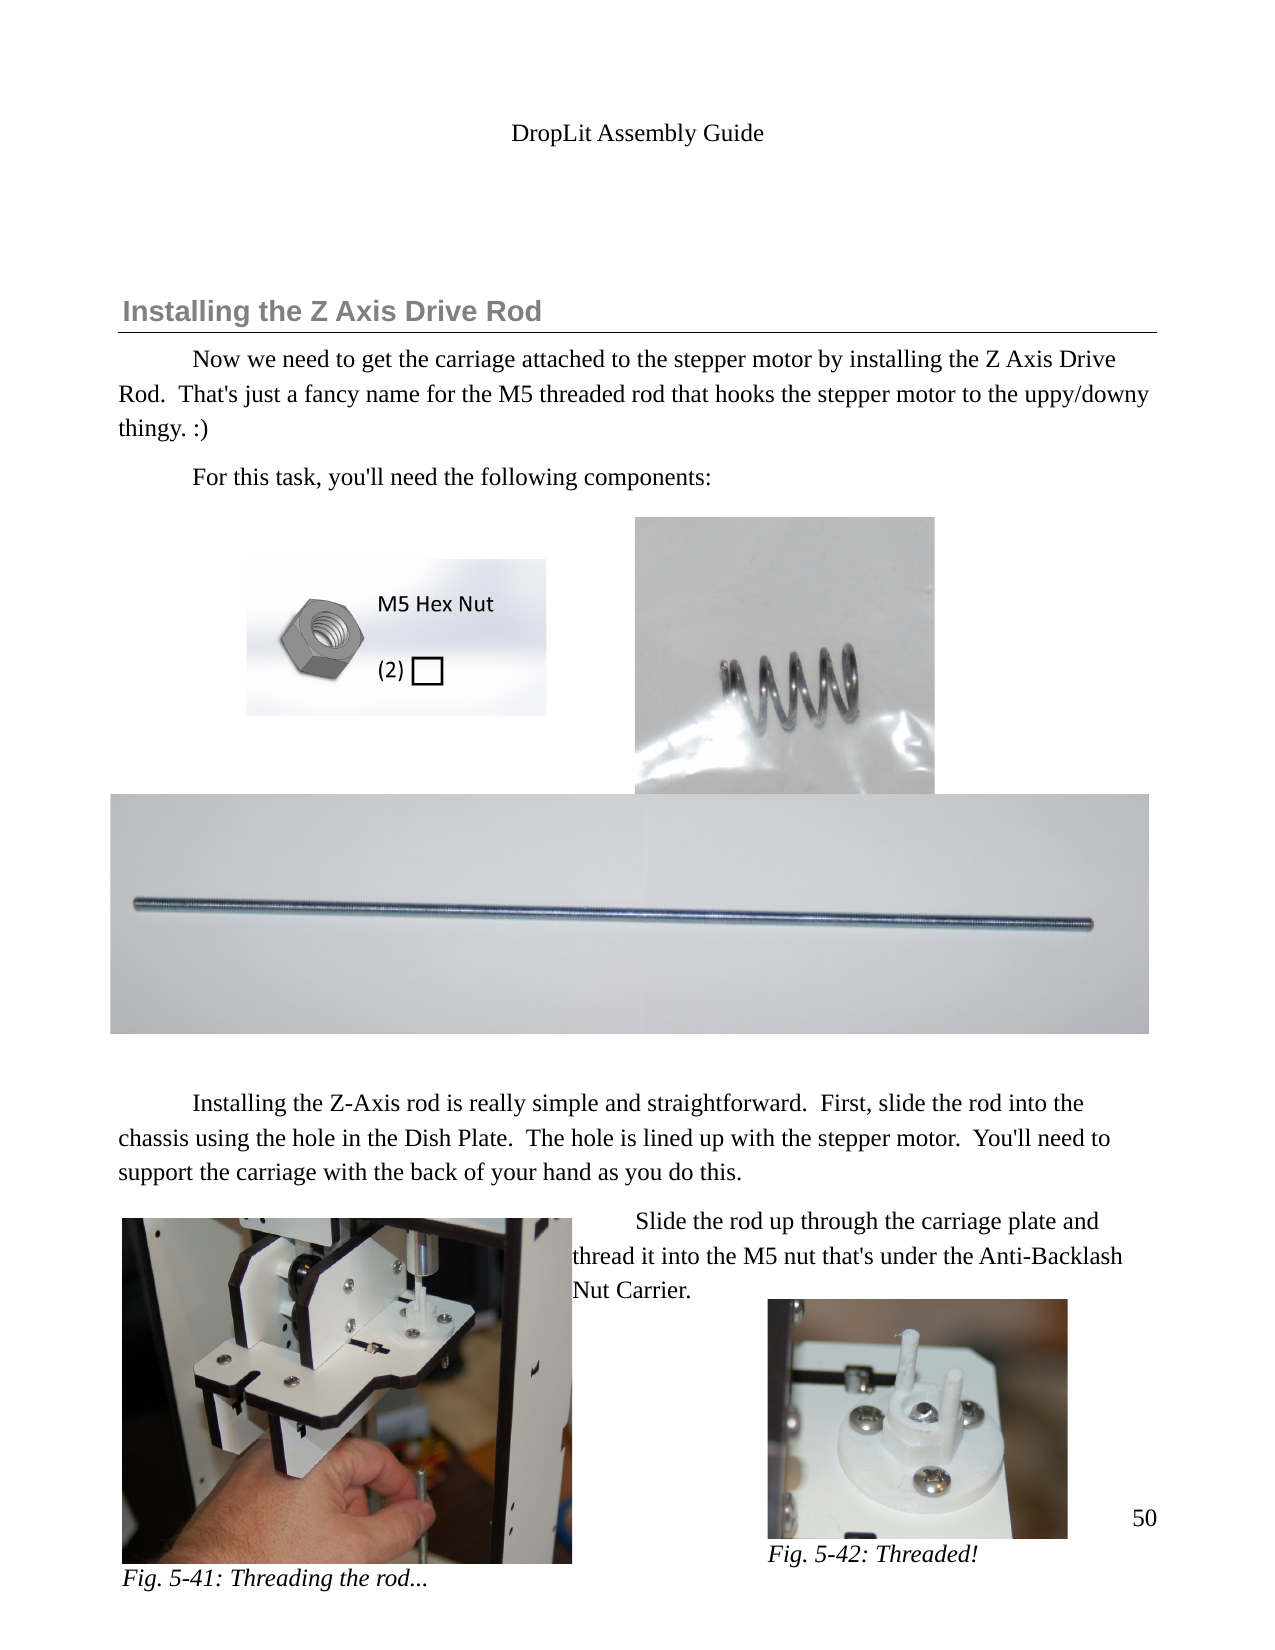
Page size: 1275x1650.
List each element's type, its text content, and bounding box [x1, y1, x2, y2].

text Installing the Z-Axis rod is really simple and straightforward. First, slide the rod into the chassis using the hole in the Dish Plate. The hole is lined up with the stepper motor. You'll need to support the carriage with the back of your hand as you do this. [118, 1088, 1157, 1186]
text Now we need to get the carriage attached to the stepper motor by installing the Z Axis Drive Rod. That's just a fancy name for the M5 threaded rod that hooks the stepper motor to the uppy/downy thingy. :) [118, 344, 1157, 442]
picture [767, 1299, 1068, 1539]
picture [110, 517, 1149, 1034]
text Slide the rod up through the carriage plate and thread it into the M5 nut that's under the Anti-Backlash Nut Carrier. [118, 1206, 1157, 1304]
subtitle Installing the Z Axis Drive Rod [118, 289, 1157, 332]
text Fig. 5-41: Threading the rod... [122, 1564, 572, 1592]
text For this task, you'll need the following components: [118, 462, 1157, 491]
picture [122, 1218, 573, 1564]
picture [246, 559, 547, 716]
text Fig. 5-42: Threaded! [768, 1539, 1068, 1568]
